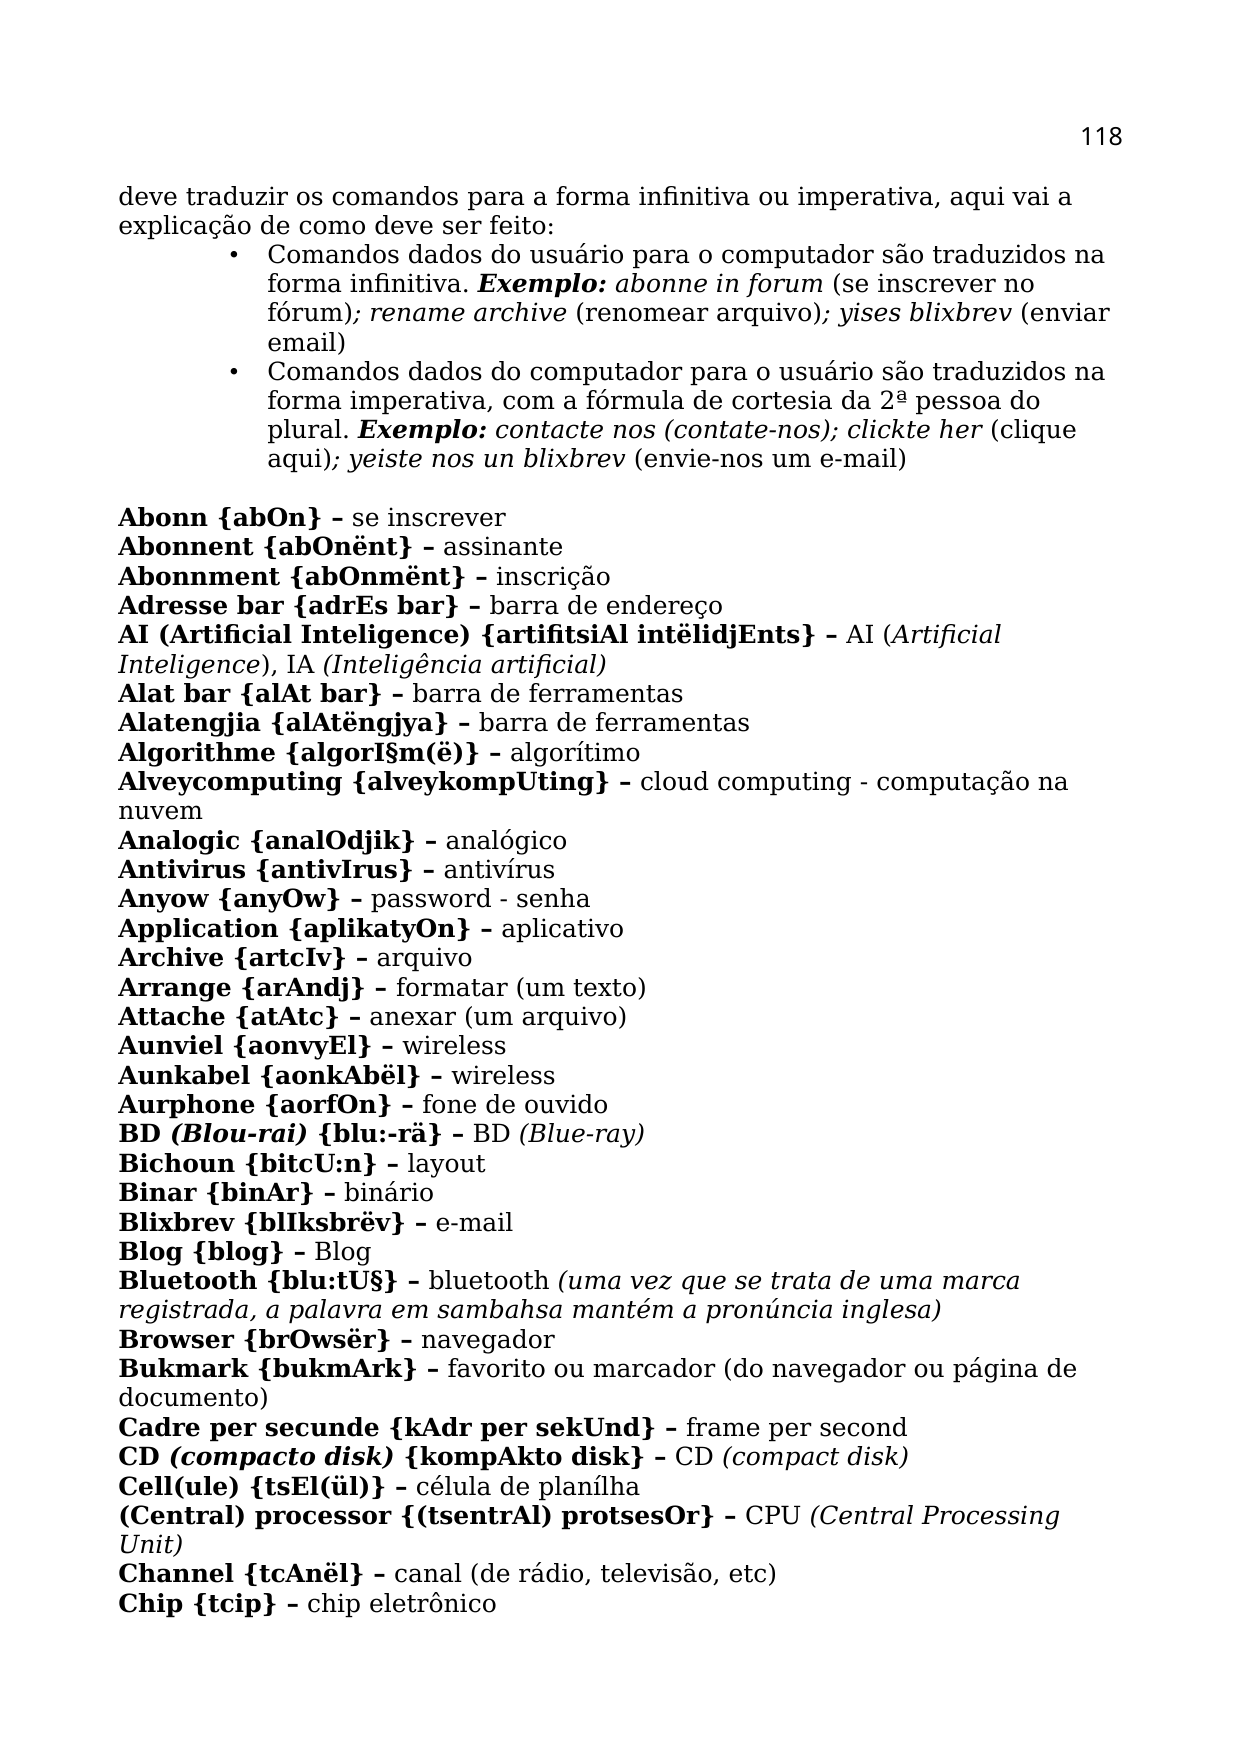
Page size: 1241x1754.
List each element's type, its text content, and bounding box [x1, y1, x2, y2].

text Aurphone {aorfOn} – fone de ouvido [118, 1090, 1123, 1119]
text CD (compacto disk) {kompAkto disk} – CD (compact disk) [118, 1442, 1123, 1471]
text Aunviel {aonvyEl} – wireless [118, 1031, 1123, 1061]
list Comandos dados do computador para o usuário são traduzidos na forma imperativa, com a fórmula de cortesia da 2ª pessoa do plural. Exemplo: contacte nos (contate-nos); clickte her (clique aqui); yeiste nos un blixbrev (envie-nos um e-mail) [229, 357, 1123, 474]
text Bichoun {bitcU:n} – layout [118, 1149, 1123, 1178]
text Analogic {analOdjik} – analógico [118, 826, 1123, 855]
text Antivirus {antivIrus} – antivírus [118, 855, 1123, 884]
text Abonn {abOn} – se inscrever [118, 503, 1123, 532]
text AI (Artificial Inteligence) {artifitsiAl intëlidjEnts} – AI (Artificial Inteligence), IA (Inteligência artificial) [118, 620, 1123, 679]
text Blixbrev {blIksbrëv} – e-mail [118, 1207, 1123, 1237]
text Cadre per secunde {kAdr per sekUnd} – frame per second [118, 1413, 1123, 1442]
text Archive {artcIv} – arquivo [118, 943, 1123, 972]
list Comandos dados do usuário para o computador são traduzidos na forma infinitiva. Exemplo: abonne in forum (se inscrever no fórum); rename archive (renomear arquivo); yises blixbrev (enviar email) [229, 240, 1123, 357]
text Channel {tcAnël} – canal (de rádio, televisão, etc) [118, 1559, 1123, 1589]
text Arrange {arAndj} – formatar (um texto) [118, 972, 1123, 1002]
text Blog {blog} – Blog [118, 1237, 1123, 1266]
text deve traduzir os comandos para a forma infinitiva ou imperativa, aqui vai a explicação de como deve ser feito: [118, 182, 1123, 240]
text BD (Blou-rai) {blu:-rä} – BD (Blue-ray) [118, 1119, 1123, 1149]
text Algorithme {algorI§m(ë)} – algorítimo [118, 738, 1123, 767]
text Attache {atAtc} – anexar (um arquivo) [118, 1002, 1123, 1031]
text Adresse bar {adrEs bar} – barra de endereço [118, 591, 1123, 620]
text Application {aplikatyOn} – aplicativo [118, 914, 1123, 943]
text Bukmark {bukmArk} – favorito ou marcador (do navegador ou página de documento) [118, 1354, 1123, 1413]
text Browser {brOwsër} – navegador [118, 1325, 1123, 1354]
text Bluetooth {blu:tU§} – bluetooth (uma vez que se trata de uma marca registrada, a palavra em sambahsa mantém a pronúncia inglesa) [118, 1266, 1123, 1325]
text (Central) processor {(tsentrAl) protsesOr} – CPU (Central Processing Unit) [118, 1501, 1123, 1559]
text Alat bar {alAt bar} – barra de ferramentas [118, 679, 1123, 708]
text Abonnment {abOnmënt} – inscrição [118, 562, 1123, 591]
text Chip {tcip} – chip eletrônico [118, 1589, 1123, 1618]
text Binar {binAr} – binário [118, 1178, 1123, 1207]
text Cell(ule) {tsEl(ül)} – célula de planílha [118, 1471, 1123, 1501]
text Alveycomputing {alveykompUting} – cloud computing - computação na nuvem [118, 767, 1123, 826]
text Abonnent {abOnënt} – assinante [118, 532, 1123, 562]
text Anyow {anyOw} – password - senha [118, 884, 1123, 914]
text Alatengjia {alAtëngjya} – barra de ferramentas [118, 708, 1123, 738]
text Aunkabel {aonkAbël} – wireless [118, 1061, 1123, 1090]
